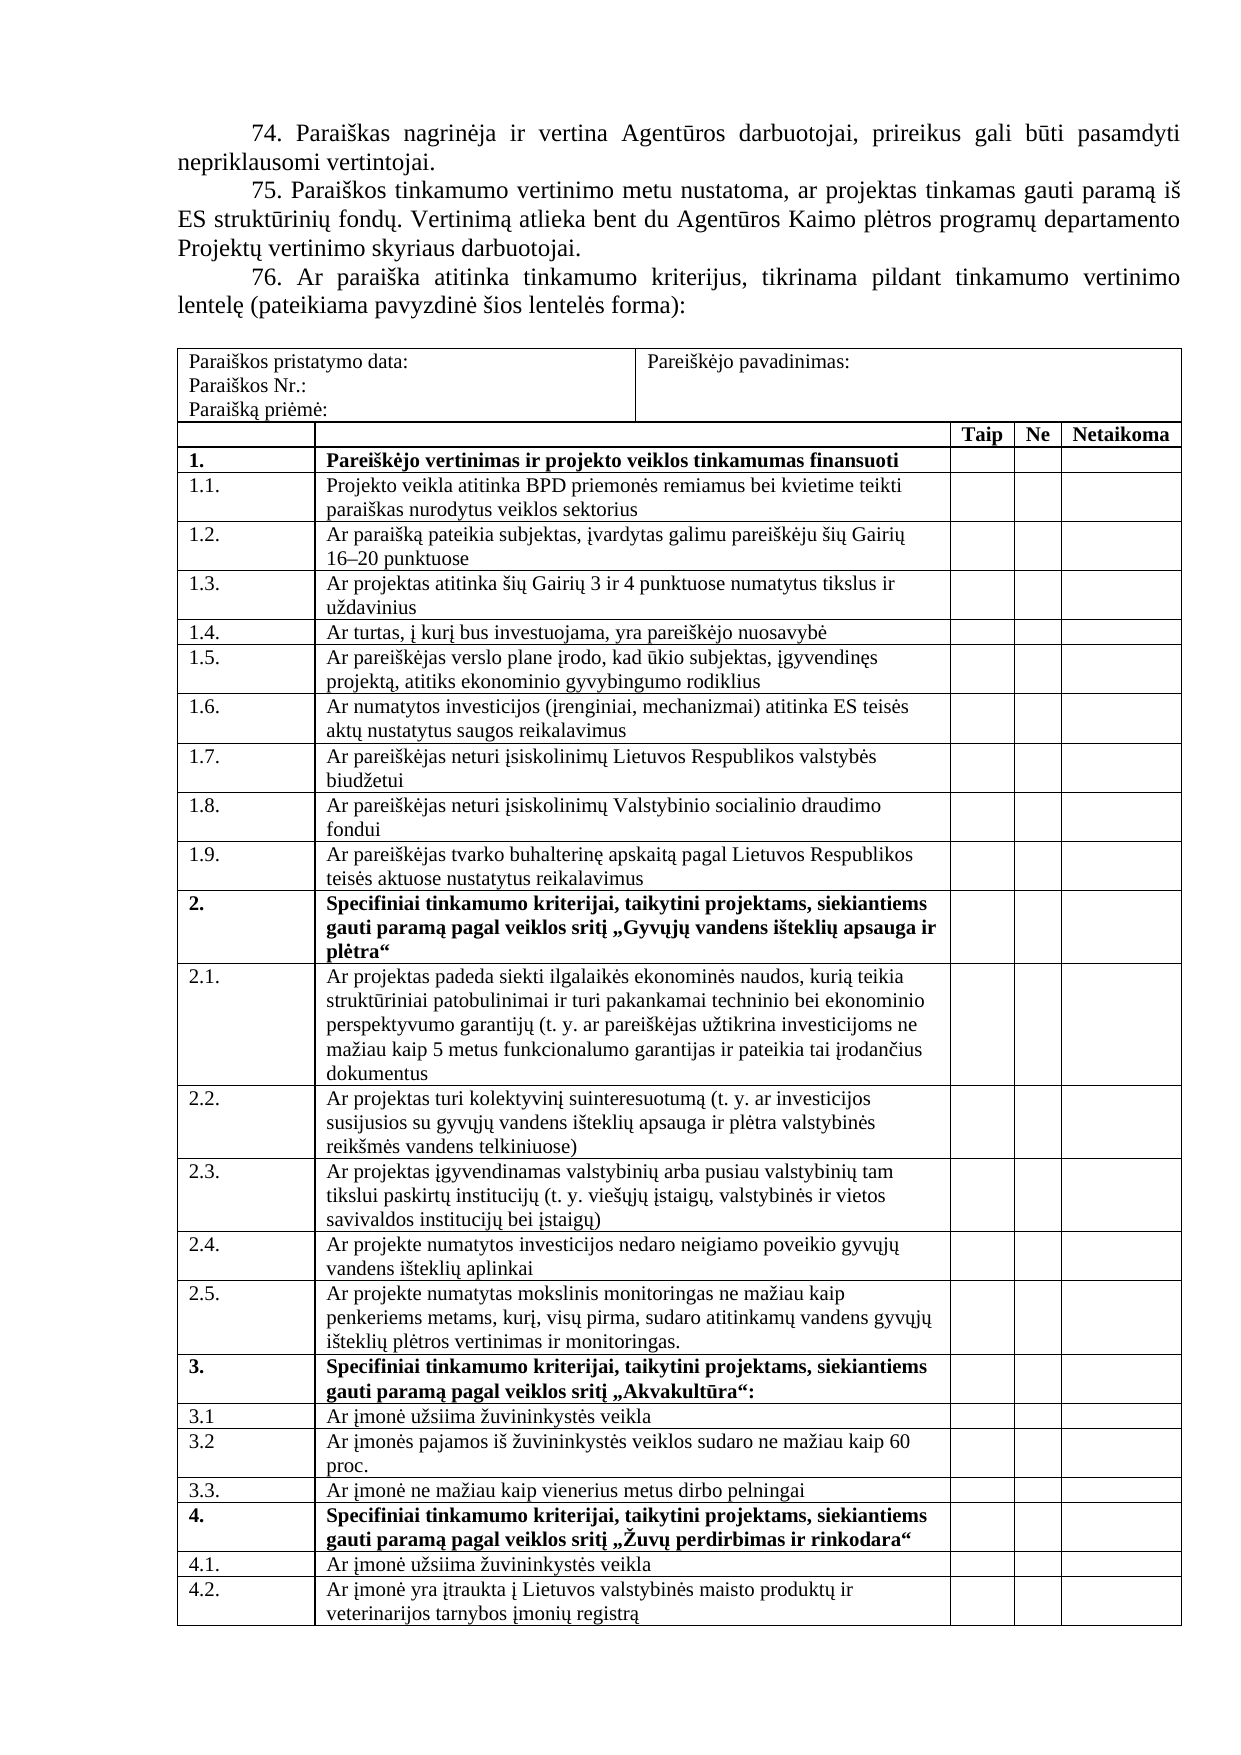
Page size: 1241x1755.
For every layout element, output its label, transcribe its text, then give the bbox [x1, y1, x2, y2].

table_cell [951, 694, 1014, 742]
table_cell [1062, 448, 1181, 472]
table_cell [951, 571, 1014, 619]
table_cell [1062, 1086, 1181, 1158]
table_cell 1.7. [178, 744, 314, 792]
table_cell Netaikoma [1062, 423, 1181, 446]
table_cell Specifiniai tinkamumo kriterijai, taikytini projektams, siekiantiems gauti paramą pagal veiklos sritį „Žuvų perdirbimas ir rinkodara“ [316, 1503, 950, 1551]
table_cell [1062, 964, 1181, 1084]
table_cell Ar įmonė užsiima žuvininkystės veikla [316, 1404, 950, 1428]
table_cell 1.2. [178, 522, 314, 570]
table_cell [1062, 1404, 1181, 1428]
table_cell Ar projekte numatytos investicijos nedaro neigiamo poveikio gyvųjų vandens išteklių aplinkai [316, 1232, 950, 1280]
table_cell [1015, 891, 1061, 963]
table_cell 1.1. [178, 473, 314, 521]
table_cell [1062, 1159, 1181, 1231]
table_cell [951, 645, 1014, 693]
table_cell Ar paraišką pateikia subjektas, įvardytas galimu pareiškėju šių Gairių 16–20 punktuose [316, 522, 950, 570]
table_cell 1.3. [178, 571, 314, 619]
table_cell [1015, 1159, 1061, 1231]
table_cell [951, 522, 1014, 570]
table_cell [1015, 448, 1061, 472]
table_cell Ar įmonė ne mažiau kaip vienerius metus dirbo pelningai [316, 1478, 950, 1502]
table_cell [1015, 1404, 1061, 1428]
table_cell [1062, 1232, 1181, 1280]
table_cell Taip [951, 423, 1014, 446]
table_cell [1015, 1232, 1061, 1280]
table_cell 2.3. [178, 1159, 314, 1231]
table_cell [1062, 891, 1181, 963]
table_cell [1015, 1552, 1061, 1576]
table_cell [1015, 620, 1061, 644]
text 74. Paraiškas nagrinėja ir vertina Agentūros darbuotojai, prireikus gali būti pasamdyti nepriklausomi vertintojai. [177, 118, 1181, 176]
table_cell [1062, 1429, 1181, 1477]
table_cell [951, 891, 1014, 963]
table_cell [1015, 1355, 1061, 1403]
table_cell [1062, 473, 1181, 521]
table_cell [951, 1281, 1014, 1353]
table_cell [1062, 744, 1181, 792]
table_cell [1062, 620, 1181, 644]
table_cell [951, 1503, 1014, 1551]
table_cell [1062, 694, 1181, 742]
table_header Pareiškėjo pavadinimas: [636, 349, 1181, 421]
table_cell [1015, 744, 1061, 792]
table_cell [951, 473, 1014, 521]
table_cell Pareiškėjo vertinimas ir projekto veiklos tinkamumas finansuoti [316, 448, 950, 472]
table_cell [1015, 473, 1061, 521]
table_cell [1015, 694, 1061, 742]
table_cell [1062, 645, 1181, 693]
table_cell [1015, 793, 1061, 841]
table_cell [951, 1429, 1014, 1477]
table_cell Ar pareiškėjas verslo plane įrodo, kad ūkio subjektas, įgyvendinęs projektą, atitiks ekonominio gyvybingumo rodiklius [316, 645, 950, 693]
table_cell [1015, 645, 1061, 693]
table_cell 2.1. [178, 964, 314, 1084]
table_cell 1. [178, 448, 314, 472]
table_cell [951, 842, 1014, 890]
table_cell 1.6. [178, 694, 314, 742]
table_cell 3. [178, 1355, 314, 1403]
table_cell [951, 1355, 1014, 1403]
table_cell 1.8. [178, 793, 314, 841]
table_cell 2. [178, 891, 314, 963]
table_cell [951, 1404, 1014, 1428]
table_cell Ar projektas turi kolektyvinį suinteresuotumą (t. y. ar investicijos susijusios su gyvųjų vandens išteklių apsauga ir plėtra valstybinės reikšmės vandens telkiniuose) [316, 1086, 950, 1158]
table_cell Ne [1015, 423, 1061, 446]
table_cell Ar įmonės pajamos iš žuvininkystės veiklos sudaro ne mažiau kaip 60 proc. [316, 1429, 950, 1477]
table_cell Ar įmonė užsiima žuvininkystės veikla [316, 1552, 950, 1576]
table_cell [1062, 793, 1181, 841]
text 76. Ar paraiška atitinka tinkamumo kriterijus, tikrinama pildant tinkamumo vertinimo lentelę (pateikiama pavyzdinė šios lentelės forma): [177, 262, 1181, 319]
table_cell 4. [178, 1503, 314, 1551]
text 75. Paraiškos tinkamumo vertinimo metu nustatoma, ar projektas tinkamas gauti paramą iš ES struktūrinių fondų. Vertinimą atlieka bent du Agentūros Kaimo plėtros programų departamento Projektų vertinimo skyriaus darbuotojai. [177, 176, 1181, 262]
table_cell [951, 448, 1014, 472]
table_cell Ar pareiškėjas neturi įsiskolinimų Valstybinio socialinio draudimo fondui [316, 793, 950, 841]
table_cell 2.5. [178, 1281, 314, 1353]
table_cell 2.4. [178, 1232, 314, 1280]
table_cell [1015, 1577, 1061, 1625]
table_cell Specifiniai tinkamumo kriterijai, taikytini projektams, siekiantiems gauti paramą pagal veiklos sritį „Gyvųjų vandens išteklių apsauga ir plėtra“ [316, 891, 950, 963]
table_cell Ar pareiškėjas neturi įsiskolinimų Lietuvos Respublikos valstybės biudžetui [316, 744, 950, 792]
table_cell 4.2. [178, 1577, 314, 1625]
table_cell [951, 1577, 1014, 1625]
table_cell [951, 1552, 1014, 1576]
table_header Paraiškos pristatymo data: Paraiškos Nr.: Paraišką priėmė: [178, 349, 635, 421]
table_cell [1015, 1086, 1061, 1158]
table_cell [951, 1159, 1014, 1231]
table_cell 1.4. [178, 620, 314, 644]
table_cell [1015, 571, 1061, 619]
table_cell Ar numatytos investicijos (įrenginiai, mechanizmai) atitinka ES teisės aktų nustatytus saugos reikalavimus [316, 694, 950, 742]
table_cell Ar projektas padeda siekti ilgalaikės ekonominės naudos, kurią teikia struktūriniai patobulinimai ir turi pakankamai techninio bei ekonominio perspektyvumo garantijų (t. y. ar pareiškėjas užtikrina investicijoms ne mažiau kaip 5 metus funkcionalumo garantijas ir pateikia tai įrodančius dokumentus [316, 964, 950, 1084]
table_cell Ar pareiškėjas tvarko buhalterinę apskaitą pagal Lietuvos Respublikos teisės aktuose nustatytus reikalavimus [316, 842, 950, 890]
table_cell 1.9. [178, 842, 314, 890]
table_cell 3.1 [178, 1404, 314, 1428]
table_cell Ar turtas, į kurį bus investuojama, yra pareiškėjo nuosavybė [316, 620, 950, 644]
table_cell [1015, 1478, 1061, 1502]
table_cell Ar įmonė yra įtraukta į Lietuvos valstybinės maisto produktų ir veterinarijos tarnybos įmonių registrą [316, 1577, 950, 1625]
table_cell [1062, 842, 1181, 890]
table_cell [1015, 1281, 1061, 1353]
table_cell Projekto veikla atitinka BPD priemonės remiamus bei kvietime teikti paraiškas nurodytus veiklos sektorius [316, 473, 950, 521]
table_cell [316, 423, 950, 446]
table_cell [951, 1232, 1014, 1280]
table_cell 2.2. [178, 1086, 314, 1158]
table_cell 4.1. [178, 1552, 314, 1576]
table_cell Ar projektas atitinka šių Gairių 3 ir 4 punktuose numatytus tikslus ir uždavinius [316, 571, 950, 619]
table_cell [1062, 571, 1181, 619]
table_cell [1015, 1503, 1061, 1551]
table_cell [1062, 522, 1181, 570]
table_cell Specifiniai tinkamumo kriterijai, taikytini projektams, siekiantiems gauti paramą pagal veiklos sritį „Akvakultūra“: [316, 1355, 950, 1403]
table_cell [1062, 1577, 1181, 1625]
table_cell [951, 964, 1014, 1084]
table_cell 3.2 [178, 1429, 314, 1477]
table_cell [1015, 842, 1061, 890]
table_cell [1062, 1552, 1181, 1576]
table_cell [951, 620, 1014, 644]
table_cell [951, 793, 1014, 841]
table_cell [1015, 522, 1061, 570]
table_cell [951, 744, 1014, 792]
table_cell 3.3. [178, 1478, 314, 1502]
table_cell [178, 423, 314, 446]
table_cell Ar projektas įgyvendinamas valstybinių arba pusiau valstybinių tam tikslui paskirtų institucijų (t. y. viešųjų įstaigų, valstybinės ir vietos savivaldos institucijų bei įstaigų) [316, 1159, 950, 1231]
table_cell [951, 1086, 1014, 1158]
table_cell [1062, 1355, 1181, 1403]
table_cell [1015, 1429, 1061, 1477]
table_cell 1.5. [178, 645, 314, 693]
table_cell Ar projekte numatytas mokslinis monitoringas ne mažiau kaip penkeriems metams, kurį, visų pirma, sudaro atitinkamų vandens gyvųjų išteklių plėtros vertinimas ir monitoringas. [316, 1281, 950, 1353]
table_cell [1062, 1478, 1181, 1502]
table_cell [951, 1478, 1014, 1502]
table_cell [1062, 1503, 1181, 1551]
table_cell [1062, 1281, 1181, 1353]
table_cell [1015, 964, 1061, 1084]
